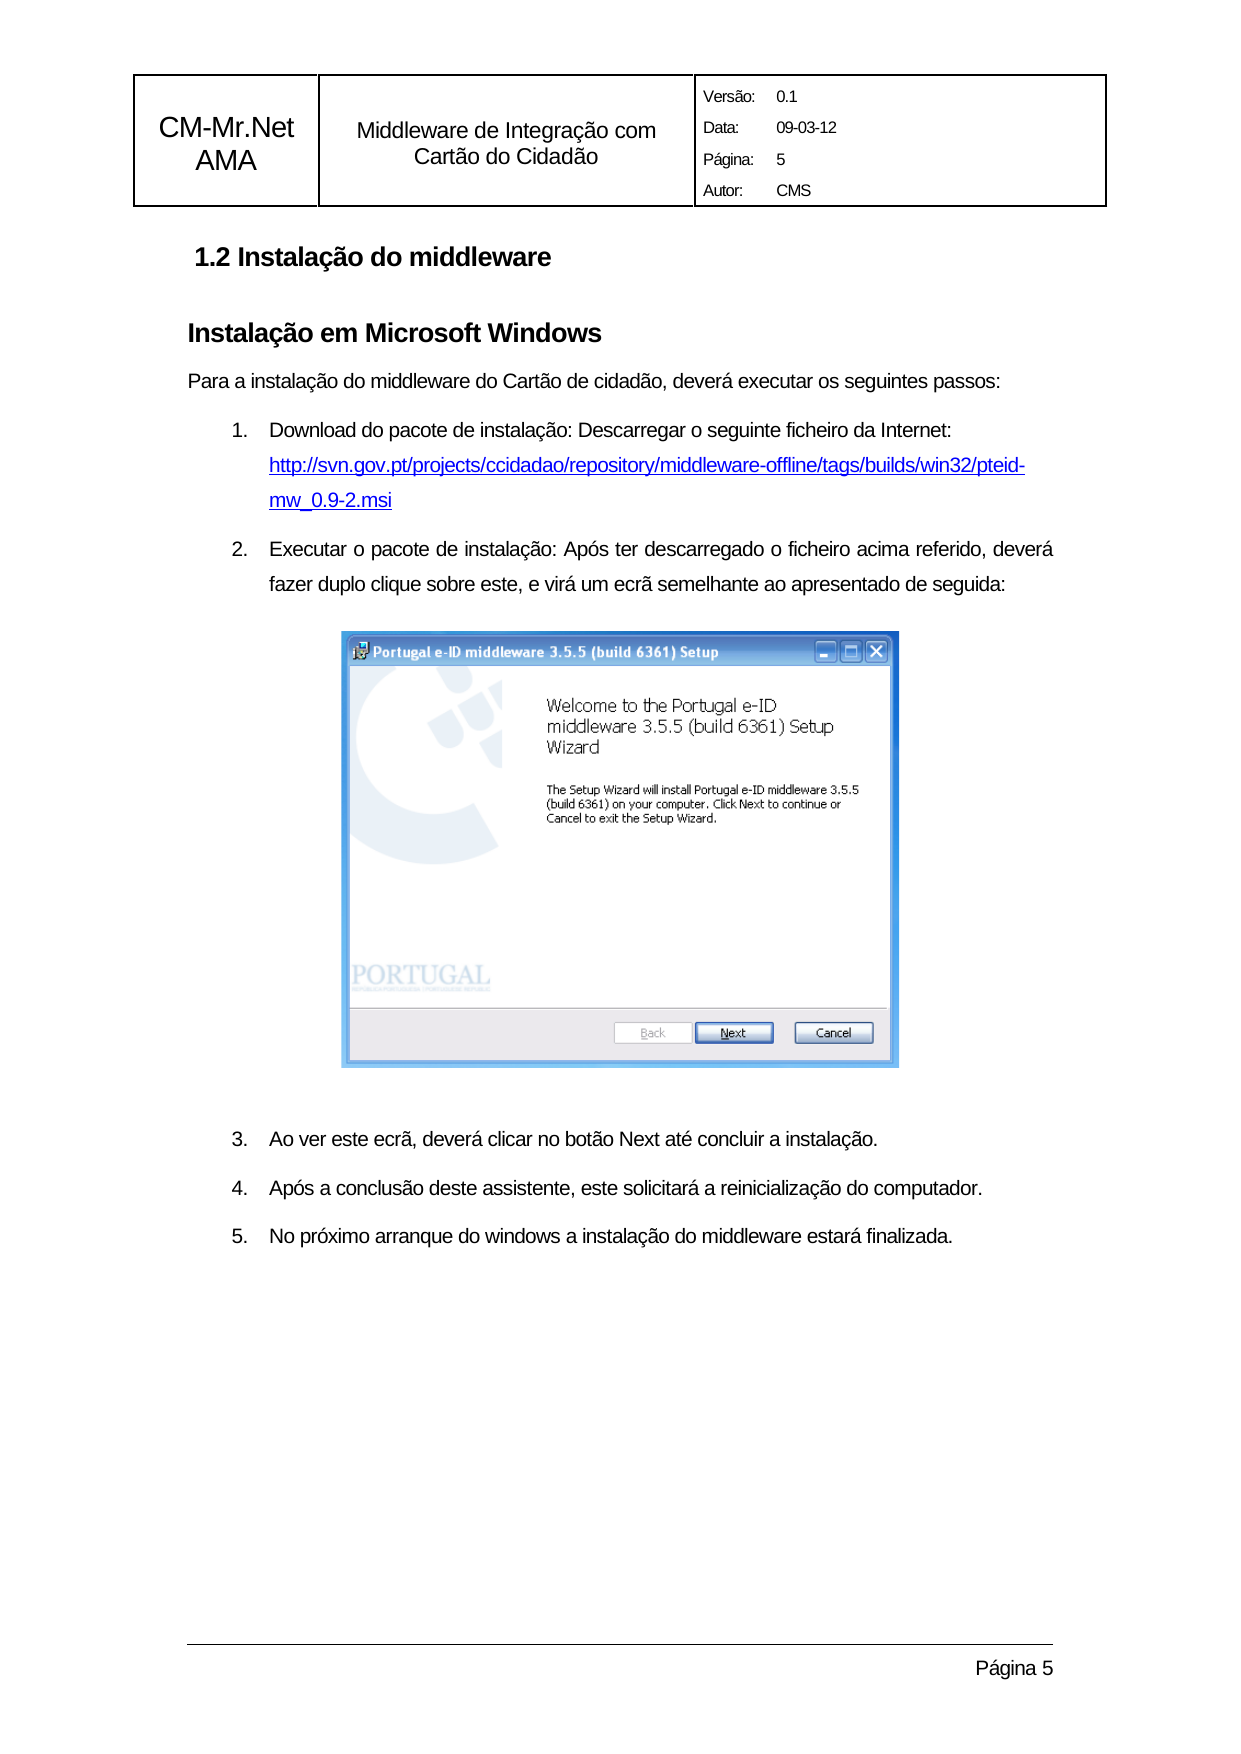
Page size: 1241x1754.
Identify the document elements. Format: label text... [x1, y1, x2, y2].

text Para a instalação do middleware do Cartão de cidadão, deverá executar os seguintes passos: [187, 370, 1053, 393]
list Após a conclusão deste assistente, este solicitará a reinicialização do computador. [231, 1176, 1053, 1199]
subtitle Instalação em Microsoft Windows [187, 318, 1053, 348]
list Executar o pacote de instalação: Após ter descarregado o ficheiro acima referido, deverá fazer duplo clique sobre este, e virá um ecrã semelhante ao apresentado de seguida: [231, 537, 1053, 631]
picture [341, 631, 900, 1068]
list No próximo arranque do windows a instalação do middleware estará finalizada. [231, 1224, 1053, 1248]
list Download do pacote de instalação: Descarregar o seguinte ficheiro da Internet: http://svn.gov.pt/projects/ccidadao/repository/middleware-offline/tags/builds/win32/pteid-mw_0.9-2.msi [231, 418, 1053, 512]
subtitle Instalação do middleware [187, 242, 1053, 272]
list Ao ver este ecrã, deverá clicar no botão Next até concluir a instalação. [231, 1128, 1053, 1151]
